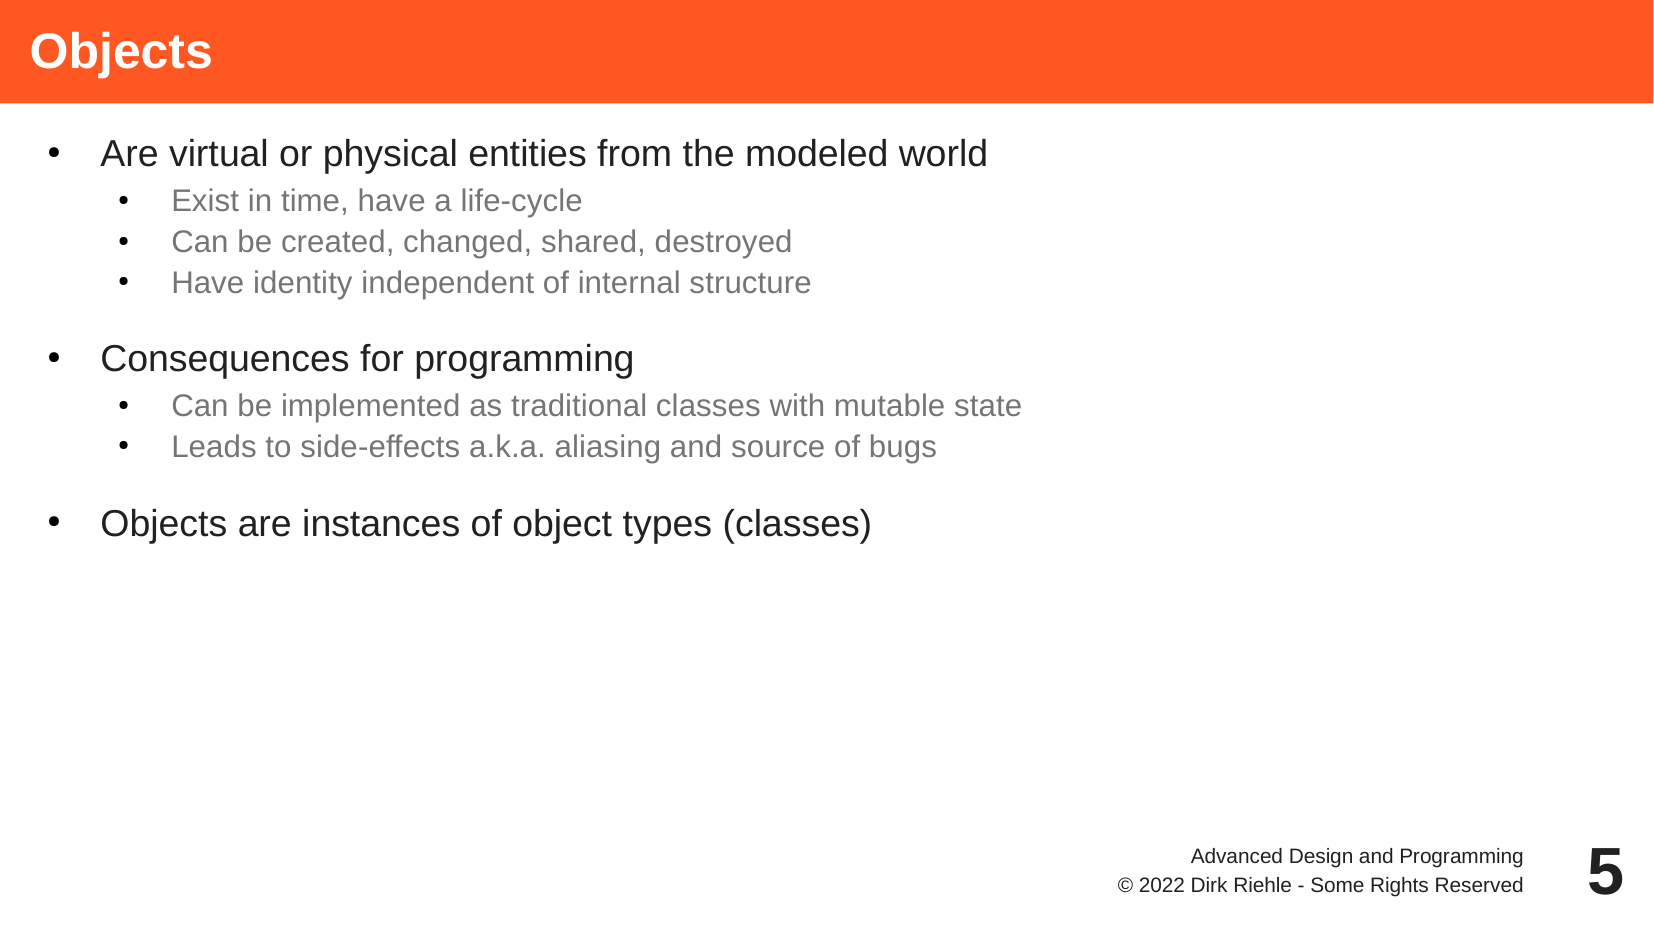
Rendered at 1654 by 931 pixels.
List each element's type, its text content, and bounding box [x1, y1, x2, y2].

list Are virtual or physical entities from the modeled world Exist in time, have a life-cycle Can be created, changed, shared, destroyed Have identity independent of internal structure Consequences for programming Can be implemented as traditional classes with mutable state Leads to side-effects a.k.a. aliasing and source of bugs Objects are instances of object types (classes) [29, 132, 1625, 813]
title Objects [0, 0, 1654, 104]
